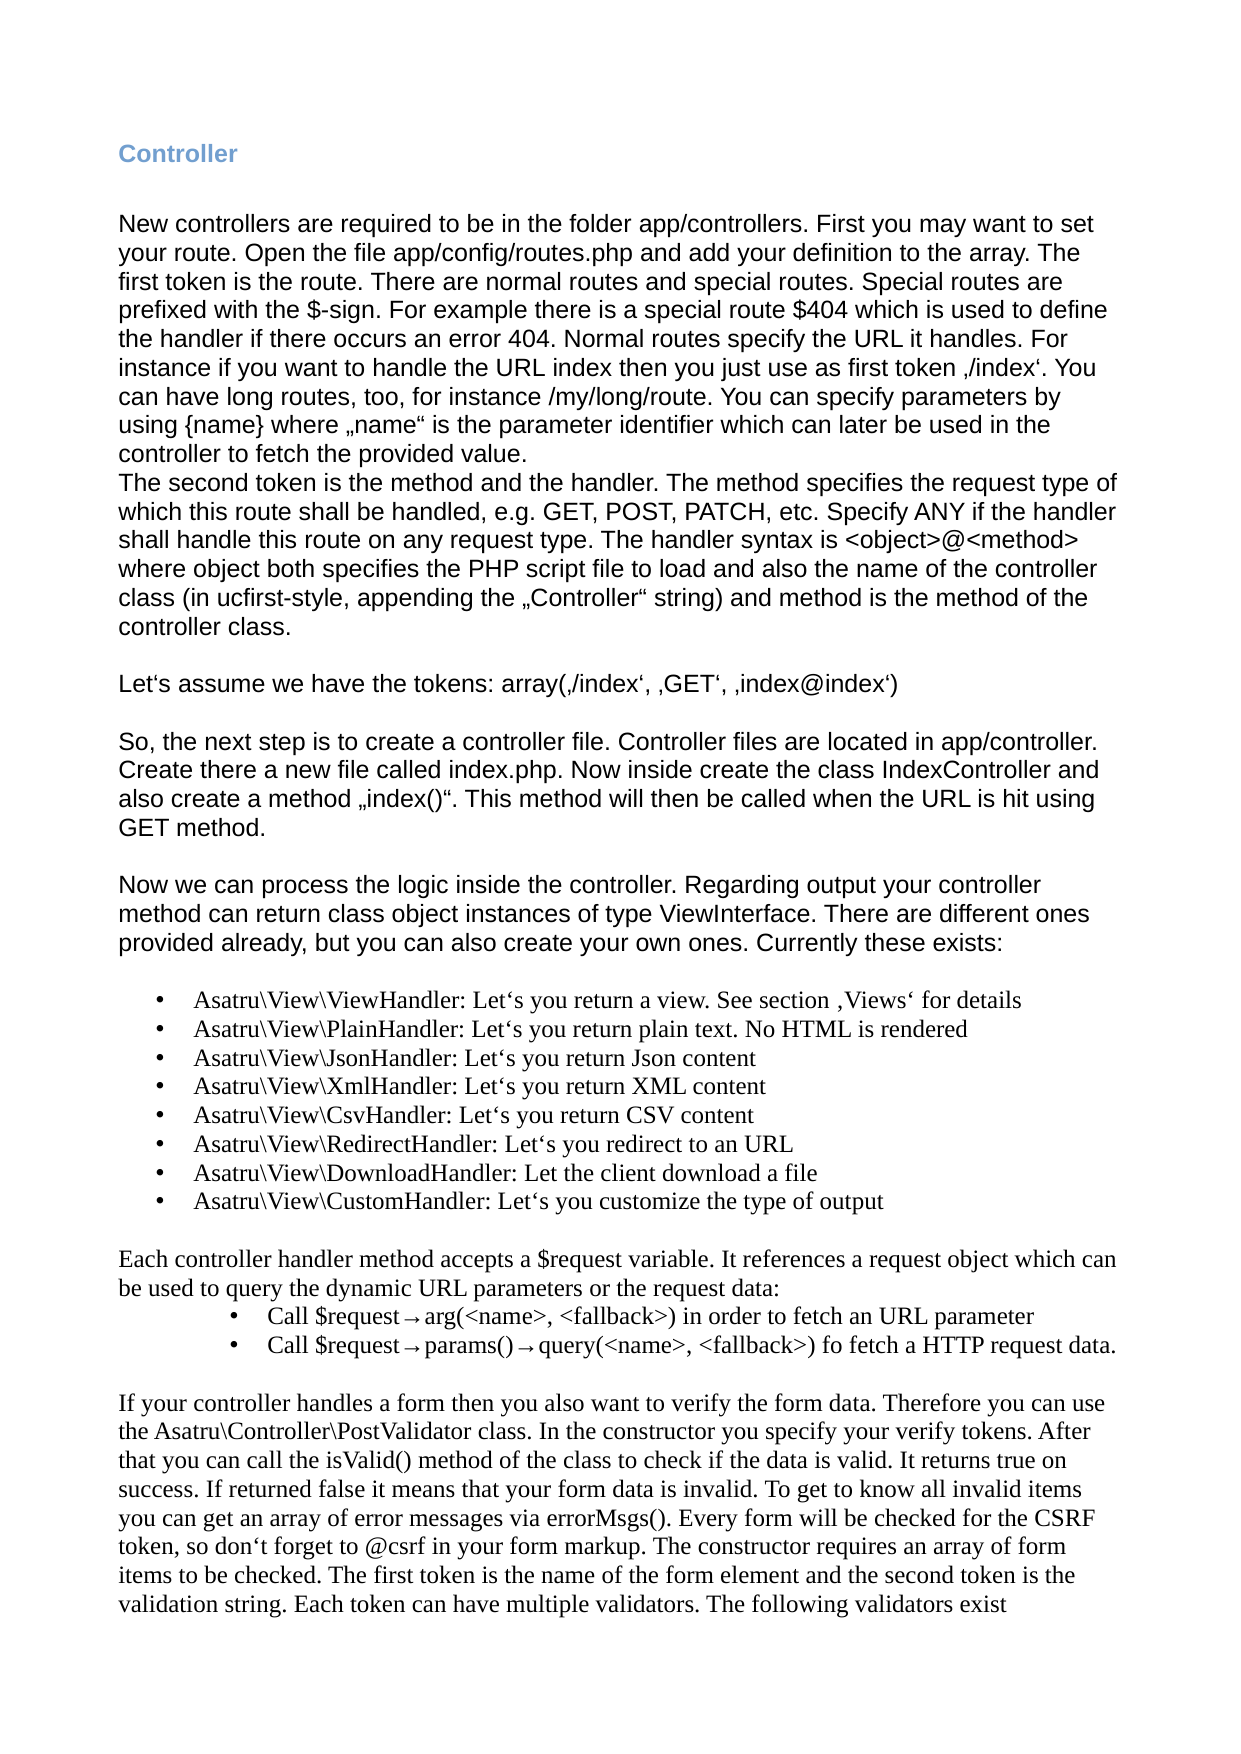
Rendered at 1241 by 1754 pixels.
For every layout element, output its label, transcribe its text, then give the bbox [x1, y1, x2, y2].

list Asatru\View\CsvHandler: Let‘s you return CSV content [156, 1100, 1122, 1129]
list Asatru\View\RedirectHandler: Let‘s you redirect to an URL [156, 1129, 1122, 1158]
text Each controller handler method accepts a $request variable. It references a request object which can be used to query the dynamic URL parameters or the request data: [118, 1244, 1122, 1301]
list Call $request→arg(<name>, <fallback>) in order to fetch an URL parameter [229, 1301, 1122, 1330]
list Asatru\View\ViewHandler: Let‘s you return a view. See section ‚Views‘ for details [156, 985, 1122, 1014]
list Asatru\View\JsonHandler: Let‘s you return Json content [156, 1043, 1122, 1071]
text Let‘s assume we have the tokens: array(‚/index‘, ‚GET‘, ‚index@index‘) [118, 669, 1122, 698]
subtitle Controller [118, 139, 1122, 168]
list Asatru\View\DownloadHandler: Let the client download a file [156, 1158, 1122, 1186]
list Call $request→params()→query(<name>, <fallback>) fo fetch a HTTP request data. [229, 1330, 1122, 1359]
text If your controller handles a form then you also want to verify the form data. Therefore you can use the Asatru\Controller\PostValidator class. In the constructor you specify your verify tokens. After that you can call the isValid() method of the class to check if the data is valid. It returns true on success. If returned false it means that your form data is invalid. To get to know all invalid items you can get an array of error messages via errorMsgs(). Every form will be checked for the CSRF token, so don‘t forget to @csrf in your form markup. The constructor requires an array of form items to be checked. The first token is the name of the form element and the second token is the validation string. Each token can have multiple validators. The following validators exist [118, 1388, 1122, 1618]
list Asatru\View\XmlHandler: Let‘s you return XML content [156, 1071, 1122, 1100]
list Asatru\View\CustomHandler: Let‘s you customize the type of output [156, 1186, 1122, 1215]
text The second token is the method and the handler. The method specifies the request type of which this route shall be handled, e.g. GET, POST, PATCH, etc. Specify ANY if the handler shall handle this route on any request type. The handler syntax is <object>@<method> where object both specifies the PHP script file to load and also the name of the controller class (in ucfirst-style, appending the „Controller“ string) and method is the method of the controller class. [118, 468, 1122, 640]
text New controllers are required to be in the folder app/controllers. First you may want to set your route. Open the file app/config/routes.php and add your definition to the array. The first token is the route. There are normal routes and special routes. Special routes are prefixed with the $-sign. For example there is a special route $404 which is used to define the handler if there occurs an error 404. Normal routes specify the URL it handles. For instance if you want to handle the URL index then you just use as first token ‚/index‘. You can have long routes, too, for instance /my/long/route. You can specify parameters by using {name} where „name“ is the parameter identifier which can later be used in the controller to fetch the provided value. [118, 209, 1122, 468]
text Now we can process the logic inside the controller. Regarding output your controller method can return class object instances of type ViewInterface. There are different ones provided already, but you can also create your own ones. Currently these exists: [118, 870, 1122, 956]
text So, the next step is to create a controller file. Controller files are located in app/controller. Create there a new file called index.php. Now inside create the class IndexController and also create a method „index()“. This method will then be called when the URL is hit using GET method. [118, 726, 1122, 841]
list Asatru\View\PlainHandler: Let‘s you return plain text. No HTML is rendered [156, 1014, 1122, 1043]
